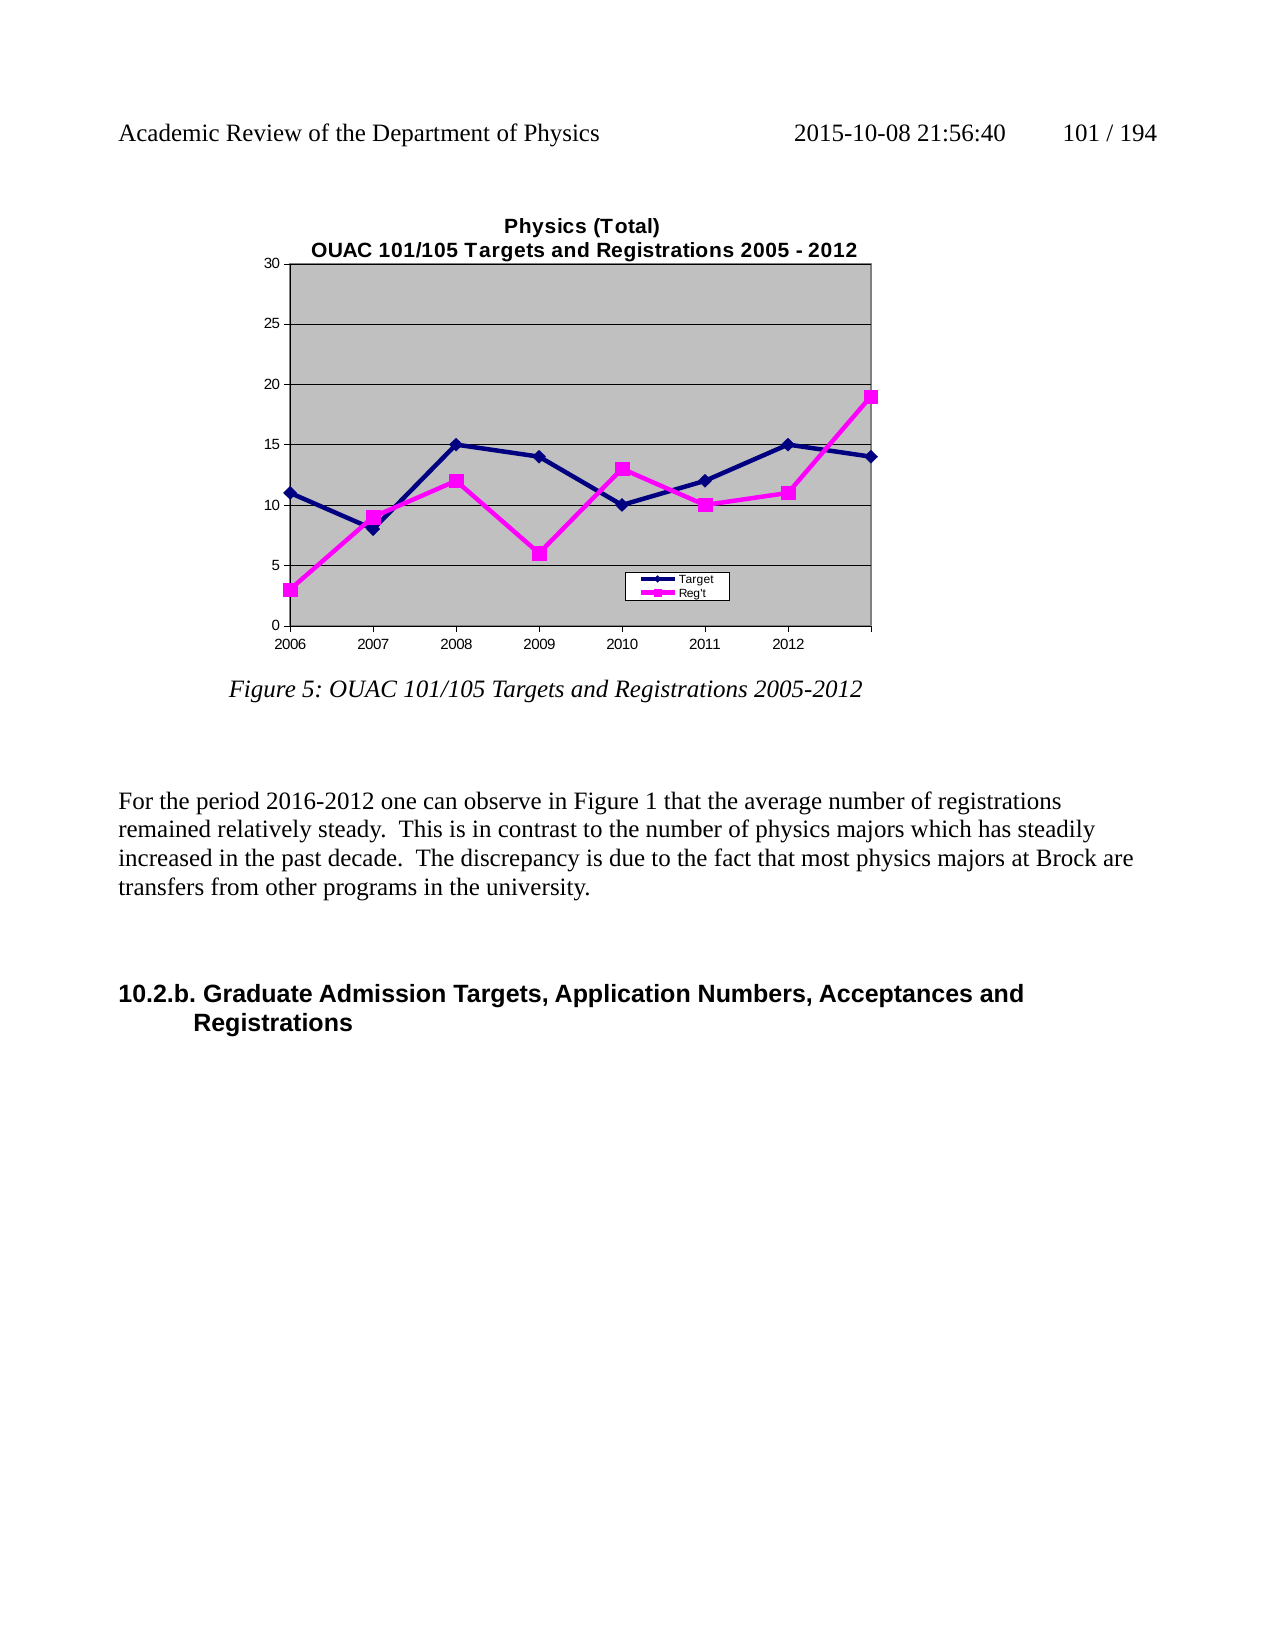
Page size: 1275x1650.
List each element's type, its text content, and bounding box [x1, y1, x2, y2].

subtitle Graduate Admission Targets, Application Numbers, Acceptances and Registrations [118, 979, 1157, 1037]
text For the period 2016-2012 one can observe in Figure 1 that the average number of registrations remained relatively steady. This is in contrast to the number of physics majors which has steadily increased in the past decade. The discrepancy is due to the fact that most physics majors at Brock are transfers from other programs in the university. [118, 786, 1157, 901]
text Figure 5: OUAC 101/105 Targets and Registrations 2005-2012 [228, 204, 873, 703]
